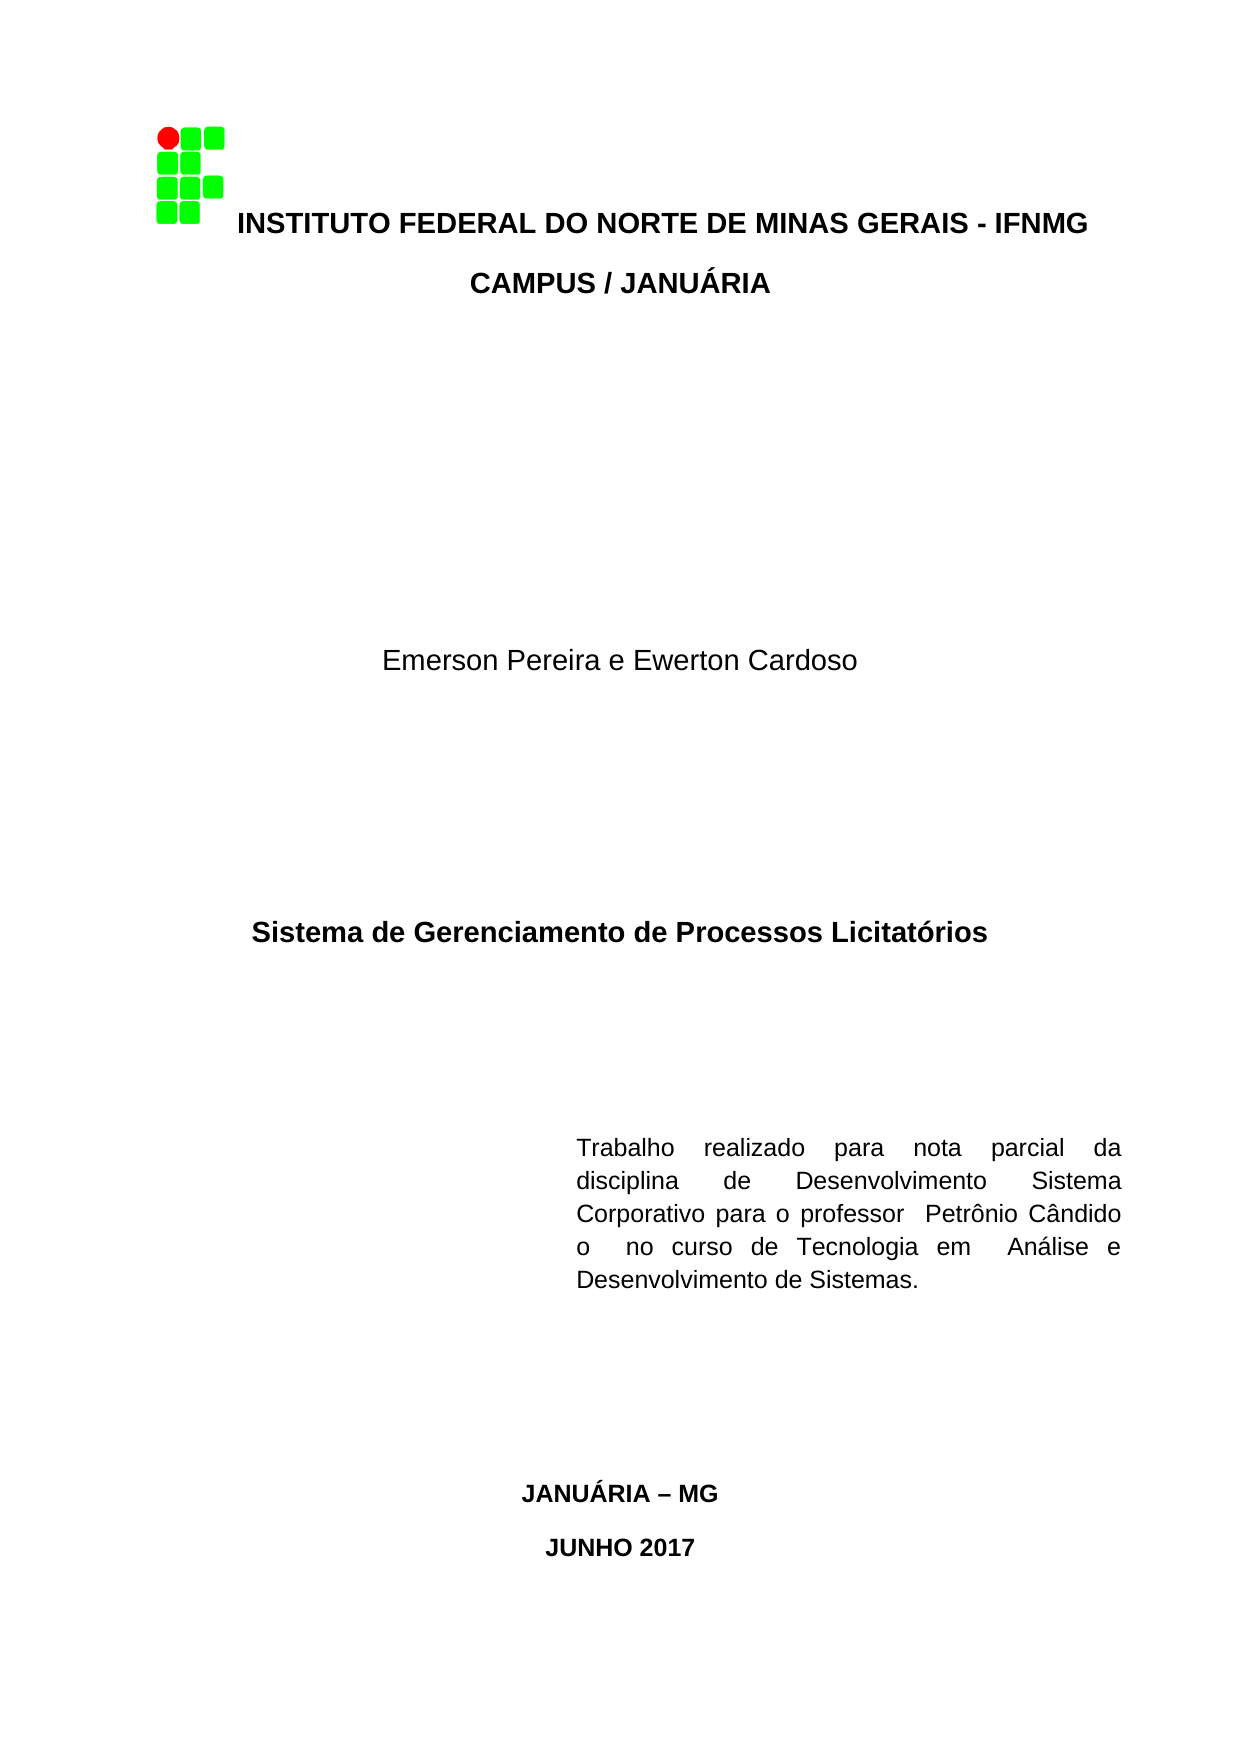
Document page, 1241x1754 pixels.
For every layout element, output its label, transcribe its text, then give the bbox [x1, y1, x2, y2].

text CAMPUS / JANUÁRIA [118, 266, 1122, 299]
text Sistema de Gerenciamento de Processos Licitatórios [118, 915, 1122, 948]
text JANUÁRIA – MG [118, 1479, 1122, 1508]
text JUNHO 2017 [118, 1533, 1122, 1562]
text Emerson Pereira e Ewerton Cardoso [118, 643, 1122, 677]
text INSTITUTO FEDERAL DO NORTE DE MINAS GERAIS - IFNMG [118, 118, 1122, 240]
text Trabalho realizado para nota parcial da disciplina de Desenvolvimento Sistema Corporativo para o professor Petrônio Cândido o no curso de Tecnologia em Análise e Desenvolvimento de Sistemas. [576, 1133, 1122, 1294]
